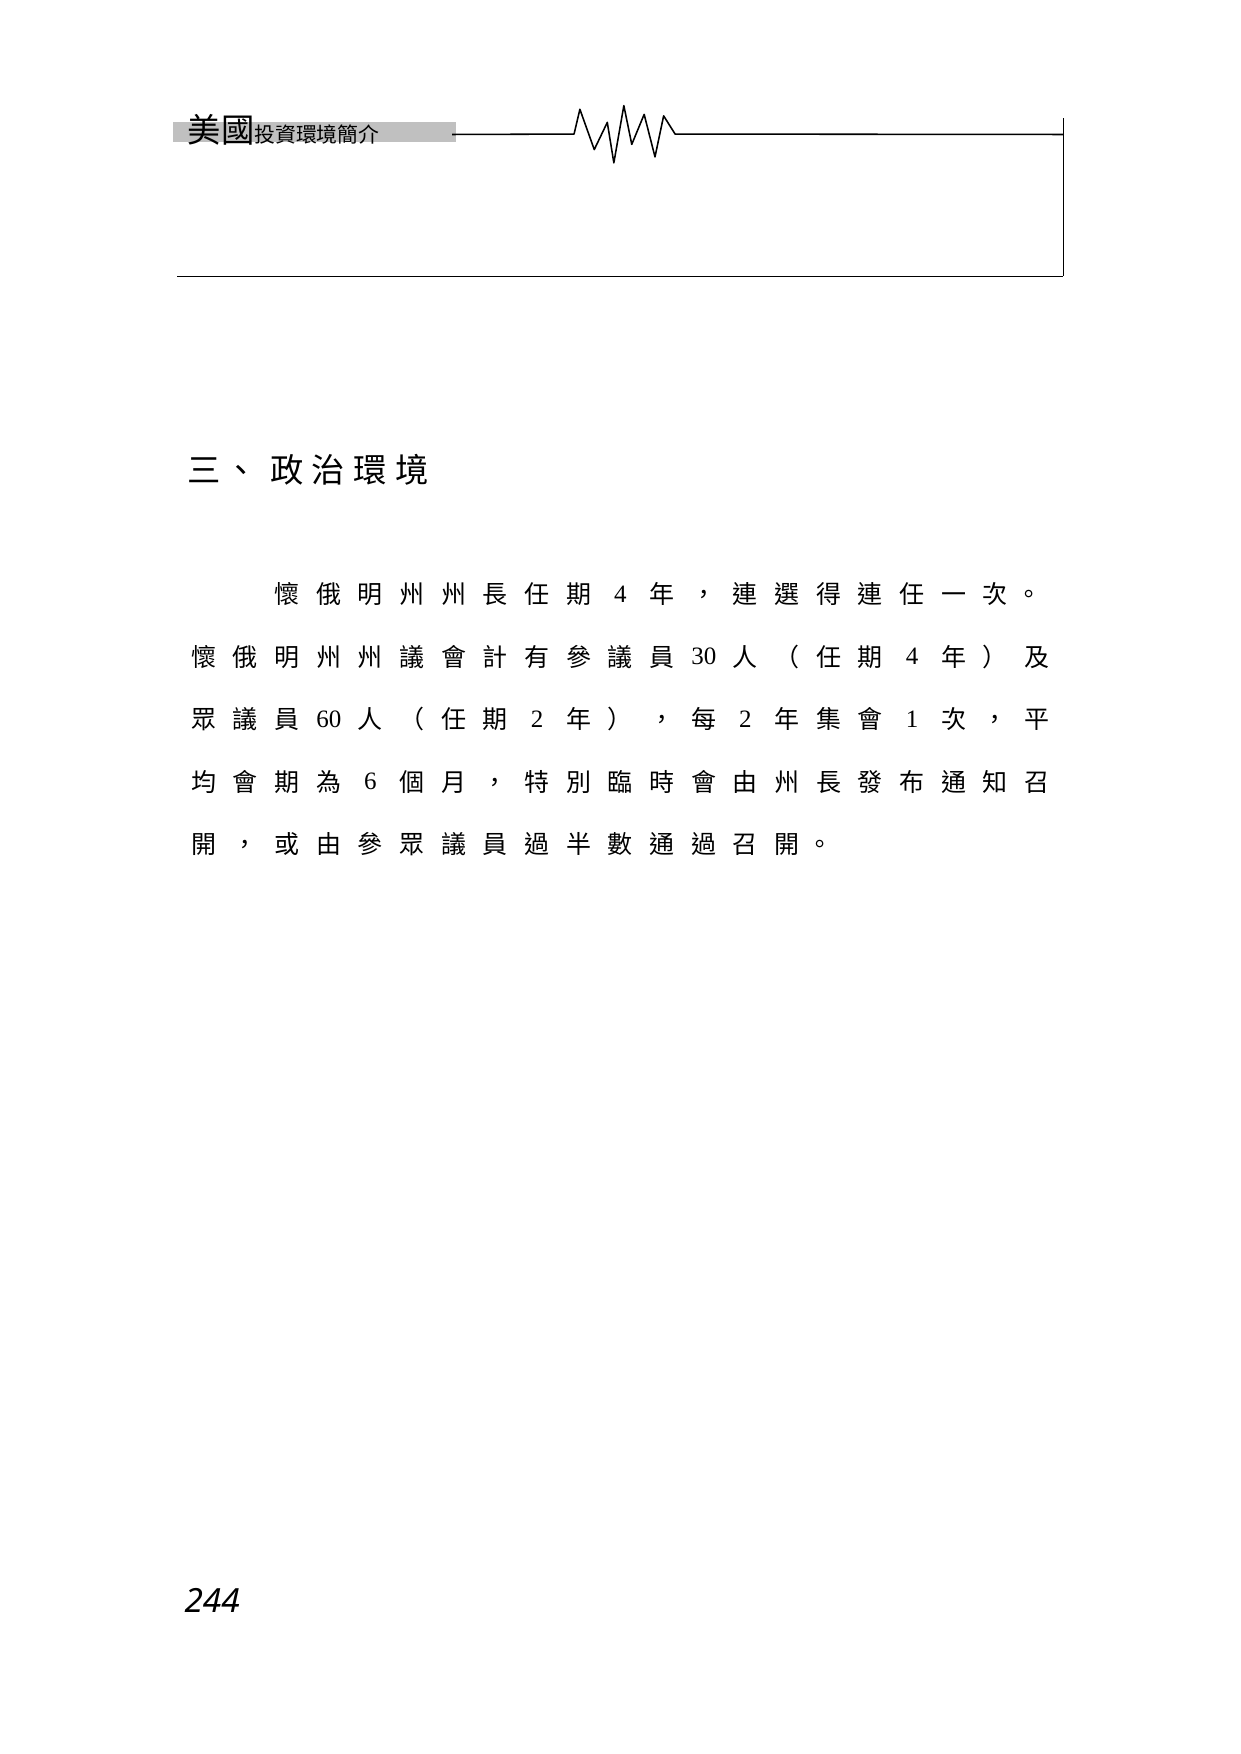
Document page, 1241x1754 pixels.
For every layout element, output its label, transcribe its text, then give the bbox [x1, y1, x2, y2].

text 懷俄明州州長任期4年，連選得連任一次。懷俄明州州議會計有參議員30人（任期4年）及眾議員60人（任期2年），每2年集會1次，平均會期為6個月，特別臨時會由州長發布通知召開，或由參眾議員過半數通過召開。 [183, 551, 1058, 864]
text 三、政治環境 [183, 426, 1058, 489]
